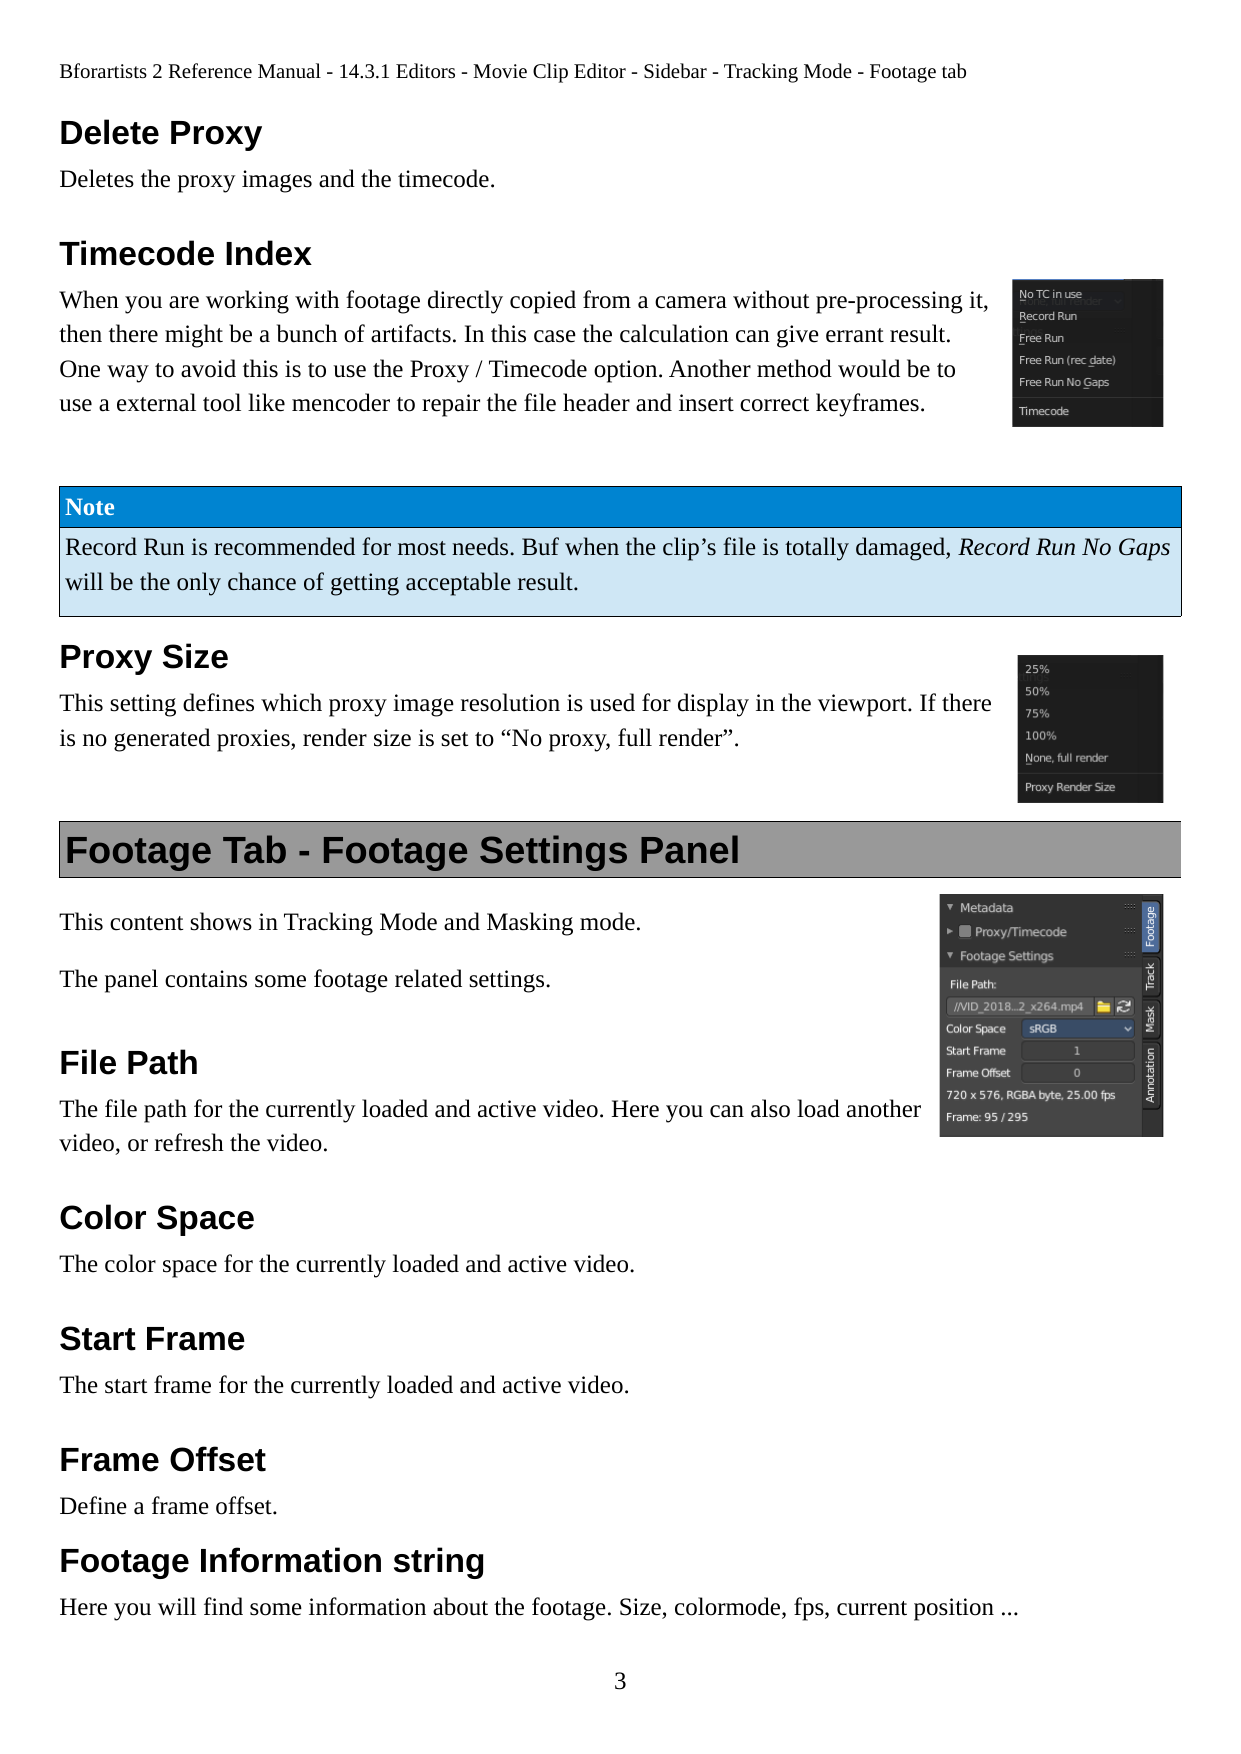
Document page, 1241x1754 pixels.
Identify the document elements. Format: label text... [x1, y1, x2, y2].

picture [1017, 655, 1164, 803]
subtitle [1164, 1042, 1181, 1081]
subtitle Footage Information string [59, 1541, 1181, 1579]
text The file path for the currently loaded and active video. Here you can also load another video, or refresh the video. [59, 1094, 1181, 1157]
text This setting defines which proxy image resolution is used for display in the viewport. If there is no generated proxies, render size is set to “No proxy, full render”. [59, 688, 1017, 751]
subtitle Start Frame [59, 1319, 1181, 1358]
text Deletes the proxy images and the timecode. [59, 164, 1181, 192]
subtitle Timecode Index [59, 234, 1181, 272]
table_header Note [60, 487, 1181, 527]
picture [939, 894, 1164, 1137]
text Define a frame offset. [59, 1491, 1181, 1520]
text This content shows in Tracking Mode and Masking mode. [59, 907, 939, 935]
picture [1012, 279, 1164, 427]
text The panel contains some footage related settings. [59, 964, 939, 993]
subtitle Color Space [59, 1198, 1181, 1237]
subtitle File Path [59, 1042, 939, 1081]
table_cell Record Run is recommended for most needs. Buf when the clip’s file is totally damaged, Record Run No Gaps will be the only chance of getting acceptable result. [60, 528, 1181, 616]
table_header Footage Tab - Footage Settings Panel [60, 822, 1181, 877]
text When you are working with footage directly copied from a camera without pre-processing it, then there might be a bunch of artifacts. In this case the calculation can give errant result. One way to avoid this is to use the Proxy / Timecode option. Another method would be to use a external tool like mencoder to repair the file header and insert correct keyframes. [59, 285, 1012, 417]
text Here you will find some information about the footage. Size, colormode, fps, current position ... [59, 1592, 1181, 1621]
subtitle Proxy Size [59, 637, 1181, 676]
subtitle Frame Offset [59, 1440, 1181, 1479]
text The start frame for the currently loaded and active video. [59, 1370, 1181, 1399]
subtitle Delete Proxy [59, 113, 1181, 151]
text The color space for the currently loaded and active video. [59, 1249, 1181, 1278]
